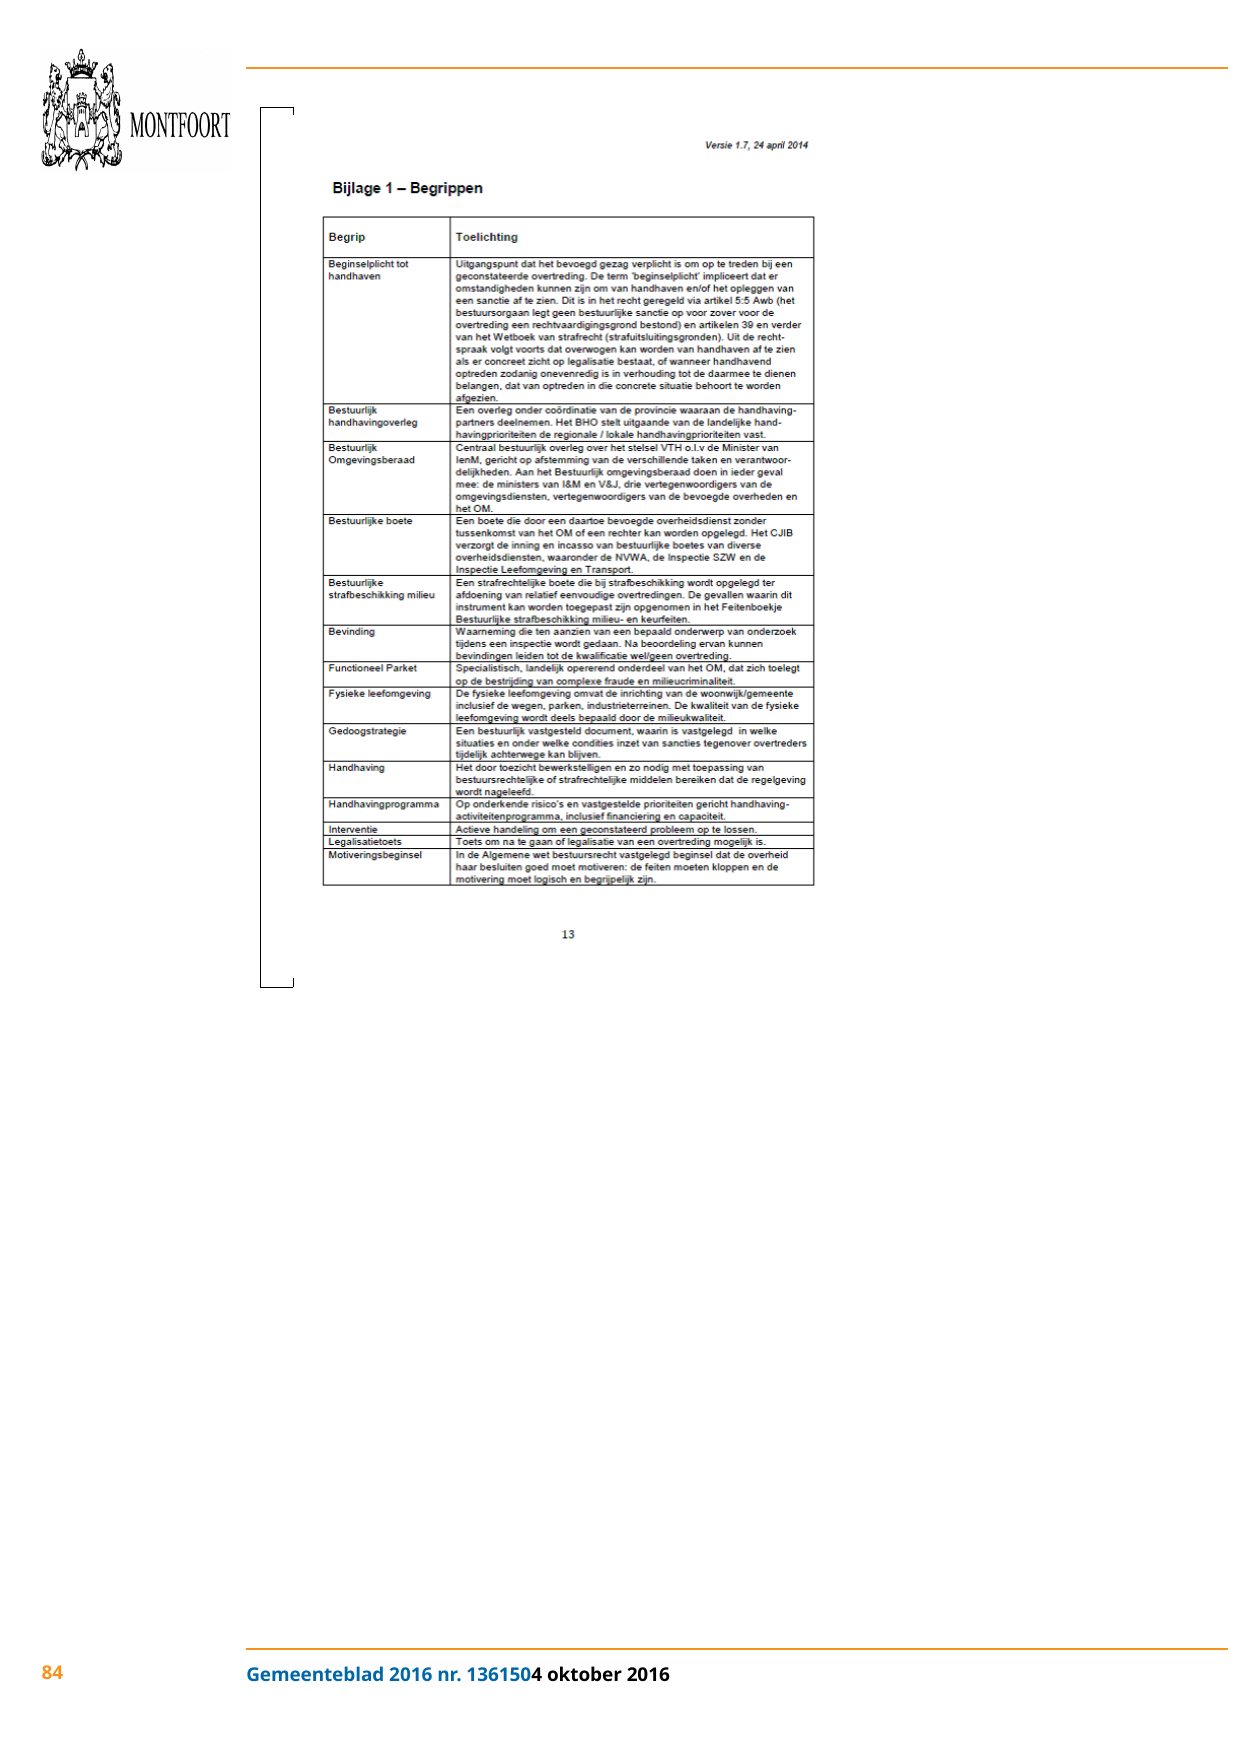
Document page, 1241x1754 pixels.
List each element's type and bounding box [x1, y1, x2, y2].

picture [41, 47, 231, 172]
picture [268, 115, 860, 978]
